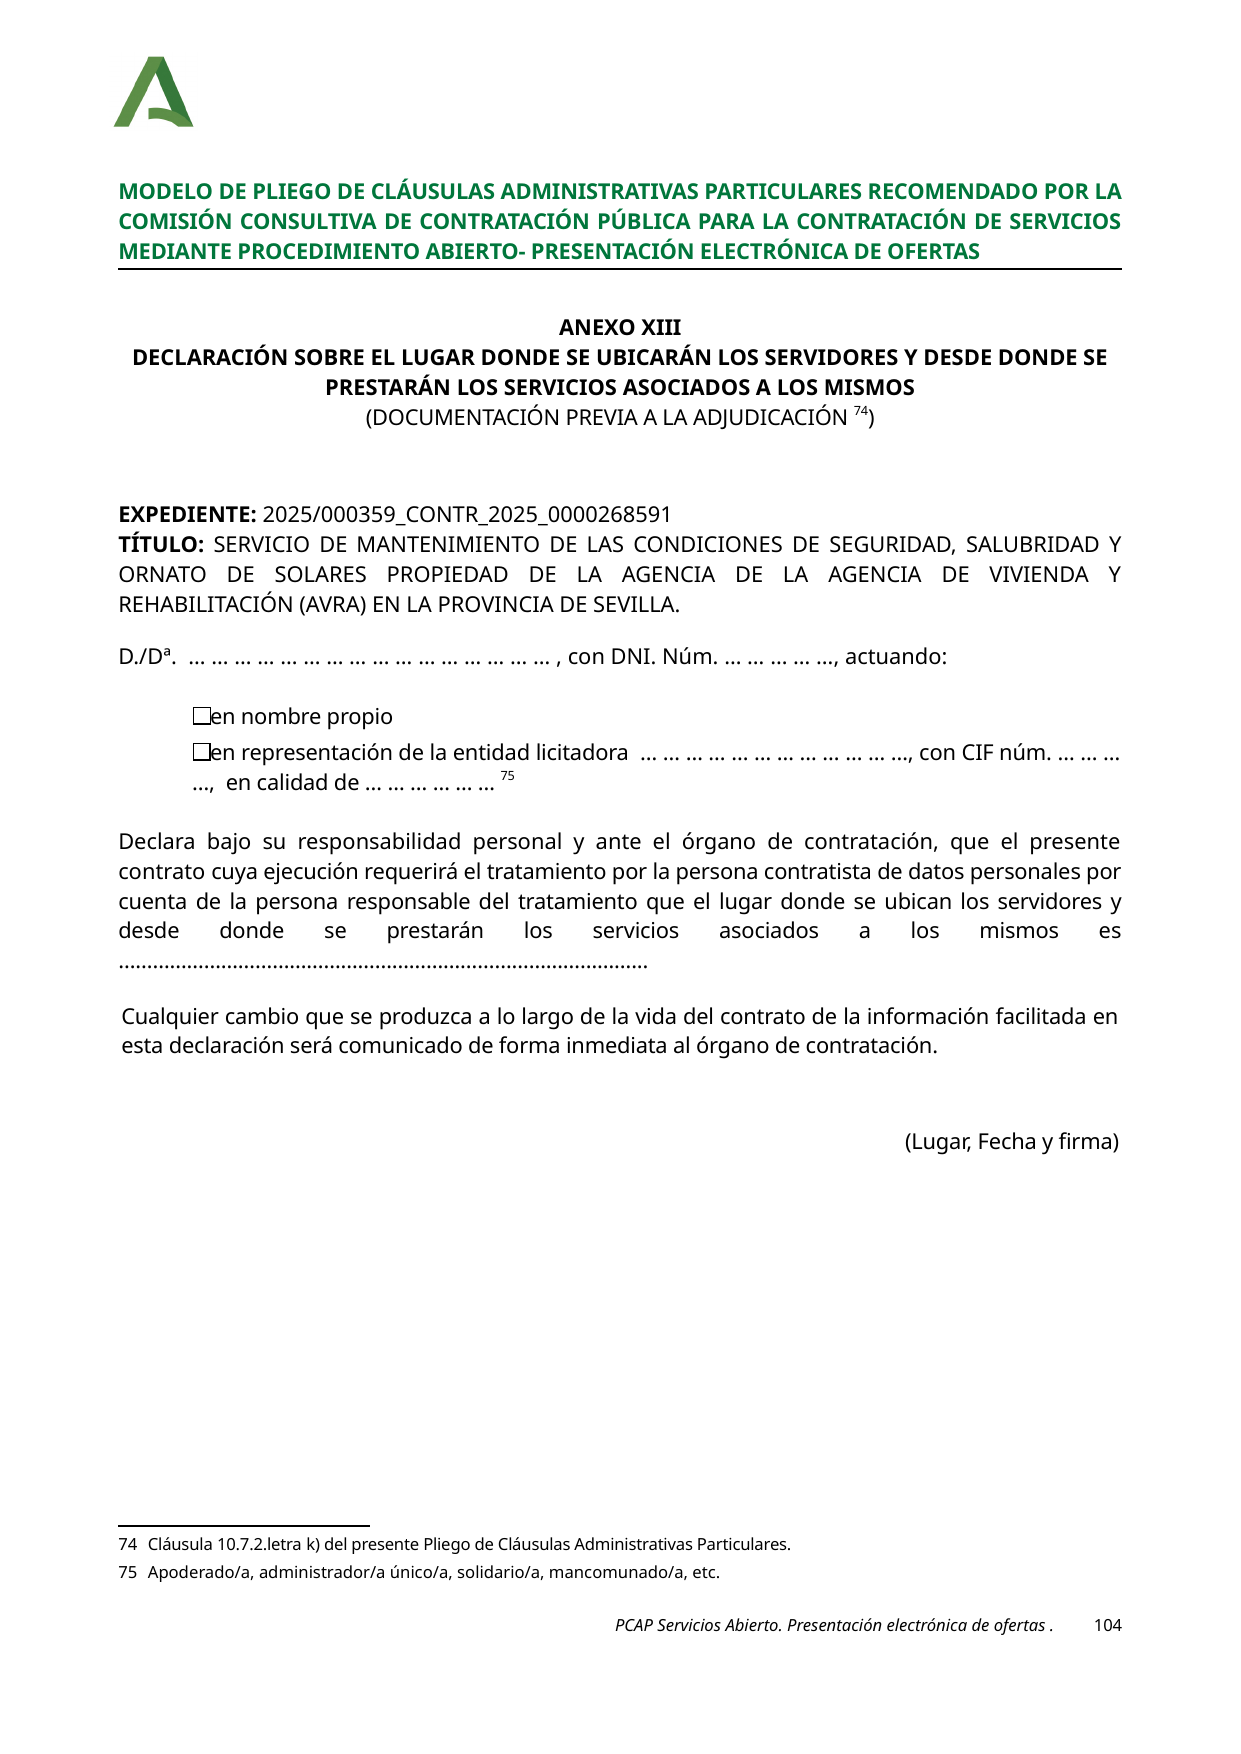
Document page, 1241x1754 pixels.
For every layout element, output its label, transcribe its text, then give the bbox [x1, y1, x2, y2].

text (Lugar, Fecha y firma) [118, 1123, 1122, 1156]
text Apoderado/a, administrador/a único/a, solidario/a, mancomunado/a, etc. [118, 1561, 1122, 1584]
text D./Dª. … … … … … … … … … … … … … … … … , con DNI. Núm. … … … … …, actuando: [118, 641, 1122, 671]
text TÍTULO: SERVICIO DE MANTENIMIENTO DE LAS CONDICIONES DE SEGURIDAD, SALUBRIDAD Y ORNATO DE SOLARES PROPIEDAD DE LA AGENCIA DE LA AGENCIA DE VIVIENDA Y REHABILITACIÓN (AVRA) EN LA PROVINCIA DE SEVILLA. [118, 529, 1122, 619]
text Cualquier cambio que se produzca a lo largo de la vida del contrato de la información facilitada en esta declaración será comunicado de forma inmediata al órgano de contratación. [118, 1001, 1122, 1060]
text ANEXO XIII [118, 312, 1122, 342]
text MODELO DE PLIEGO DE CLÁUSULAS ADMINISTRATIVAS PARTICULARES RECOMENDADO POR LA COMISIÓN CONSULTIVA DE CONTRATACIÓN PÚBLICA PARA LA CONTRATACIÓN DE SERVICIOS MEDIANTE PROCEDIMIENTO ABIERTO- PRESENTACIÓN ELECTRÓNICA DE OFERTAS [118, 176, 1122, 268]
picture [109, 52, 198, 131]
text en representación de la entidad licitadora … … … … … … … … … … … …, con CIF núm. … … … …, en calidad de … … … … … … [192, 737, 1122, 796]
text (DOCUMENTACIÓN PREVIA A LA ADJUDICACIÓN ) [118, 402, 1122, 431]
text EXPEDIENTE: 2025/000359_CONTR_2025_0000268591 [118, 499, 1122, 529]
text DECLARACIÓN SOBRE EL LUGAR DONDE SE UBICARÁN LOS SERVIDORES Y DESDE DONDE SE PRESTARÁN LOS SERVICIOS ASOCIADOS A LOS MISMOS [118, 342, 1122, 402]
text Declara bajo su responsabilidad personal y ante el órgano de contratación, que el presente contrato cuya ejecución requerirá el tratamiento por la persona contratista de datos personales por cuenta de la persona responsable del tratamiento que el lugar donde se ubican los servidores y desde donde se prestarán los servicios asociados a los mismos es ………………………………………………………………………………... [118, 826, 1122, 975]
text en nombre propio [192, 701, 1122, 731]
text Cláusula 10.7.2.letra k) del presente Pliego de Cláusulas Administrativas Particulares. [118, 1532, 1122, 1555]
